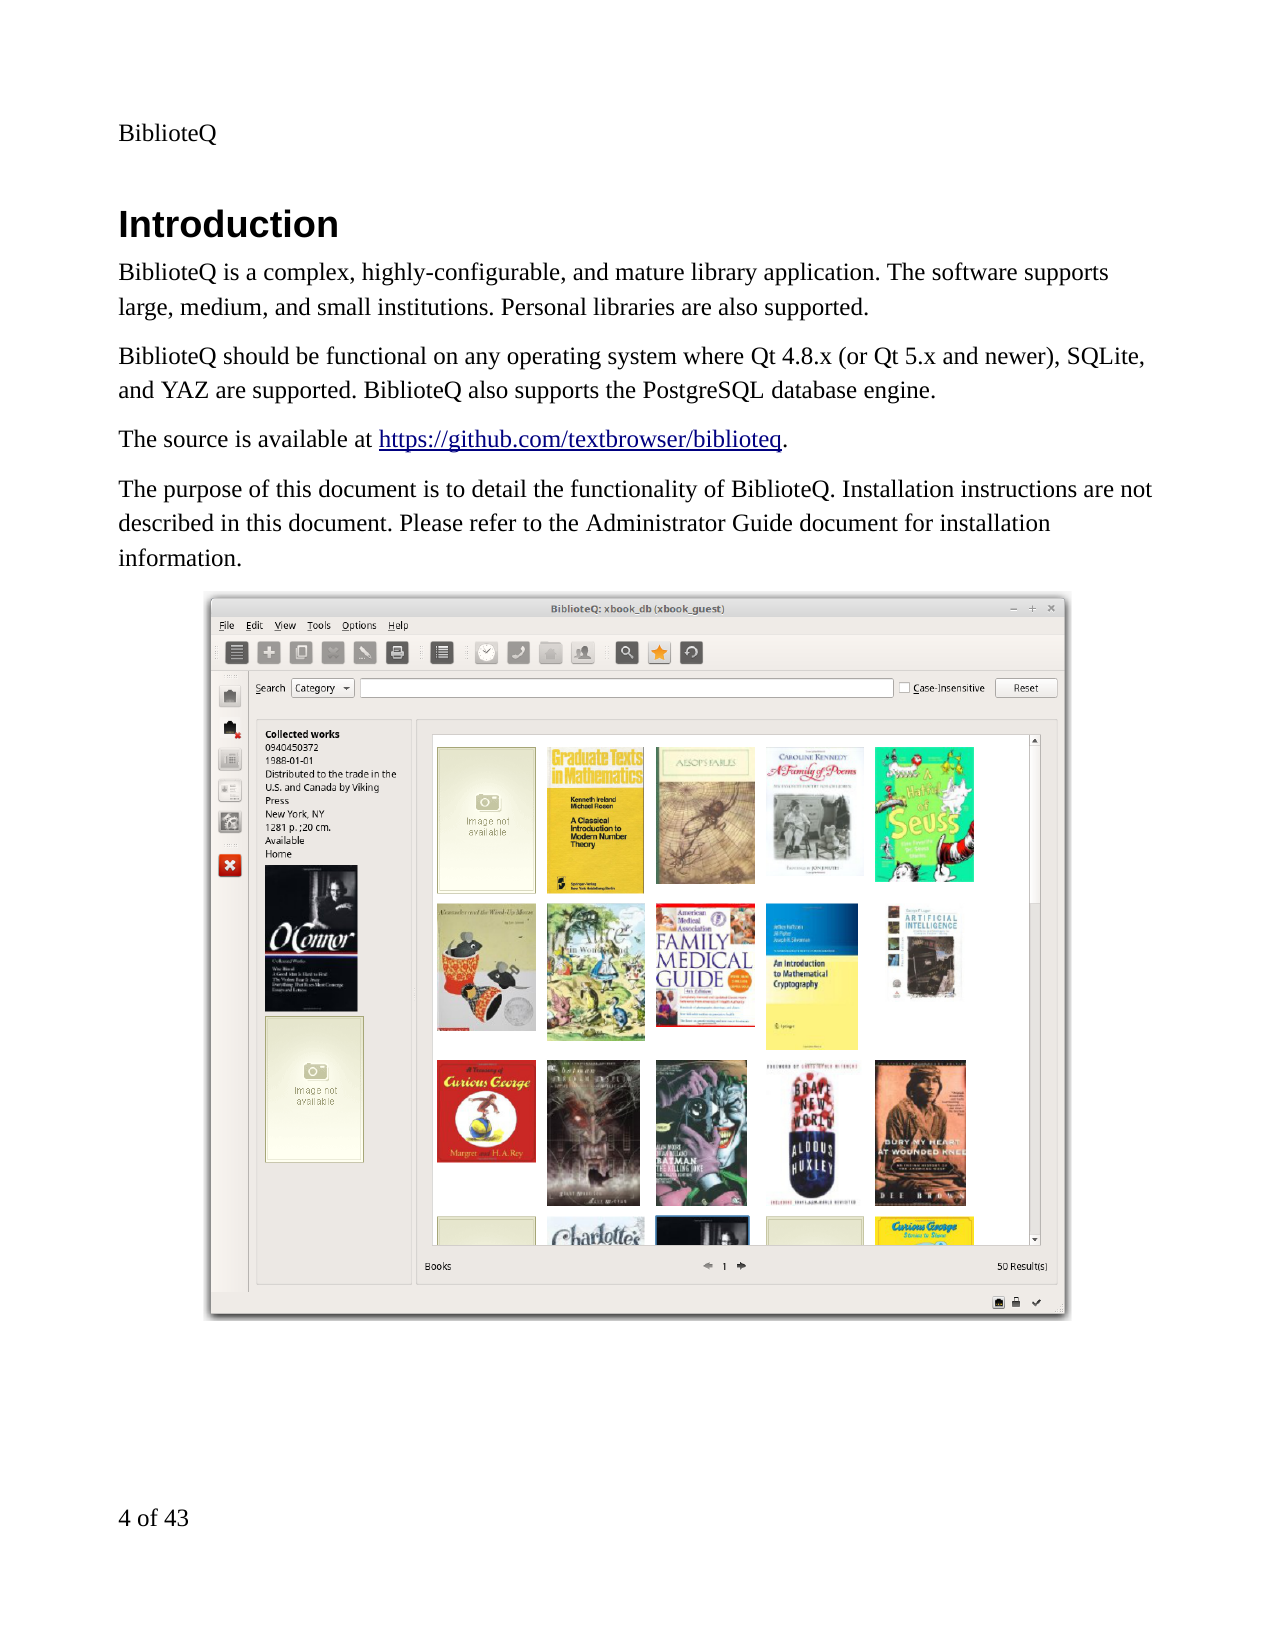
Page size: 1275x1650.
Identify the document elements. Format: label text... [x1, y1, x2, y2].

text The purpose of this document is to detail the functionality of BiblioteQ. Installation instructions are not described in this document. Please refer to the Administrator Guide document for installation information. [118, 474, 1157, 571]
subtitle Introduction [118, 201, 1157, 245]
text BiblioteQ should be functional on any operating system where Qt 4.8.x (or Qt 5.x and newer), SQLite, and YAZ are supported. BiblioteQ also supports the PostgreSQL database engine. [118, 341, 1157, 404]
text The source is available at https://github.com/textbrowser/biblioteq. [118, 424, 1157, 453]
text BiblioteQ is a complex, highly-configurable, and mature library application. The software supports large, medium, and small institutions. Personal libraries are also supported. [118, 257, 1157, 321]
picture [203, 591, 1072, 1321]
